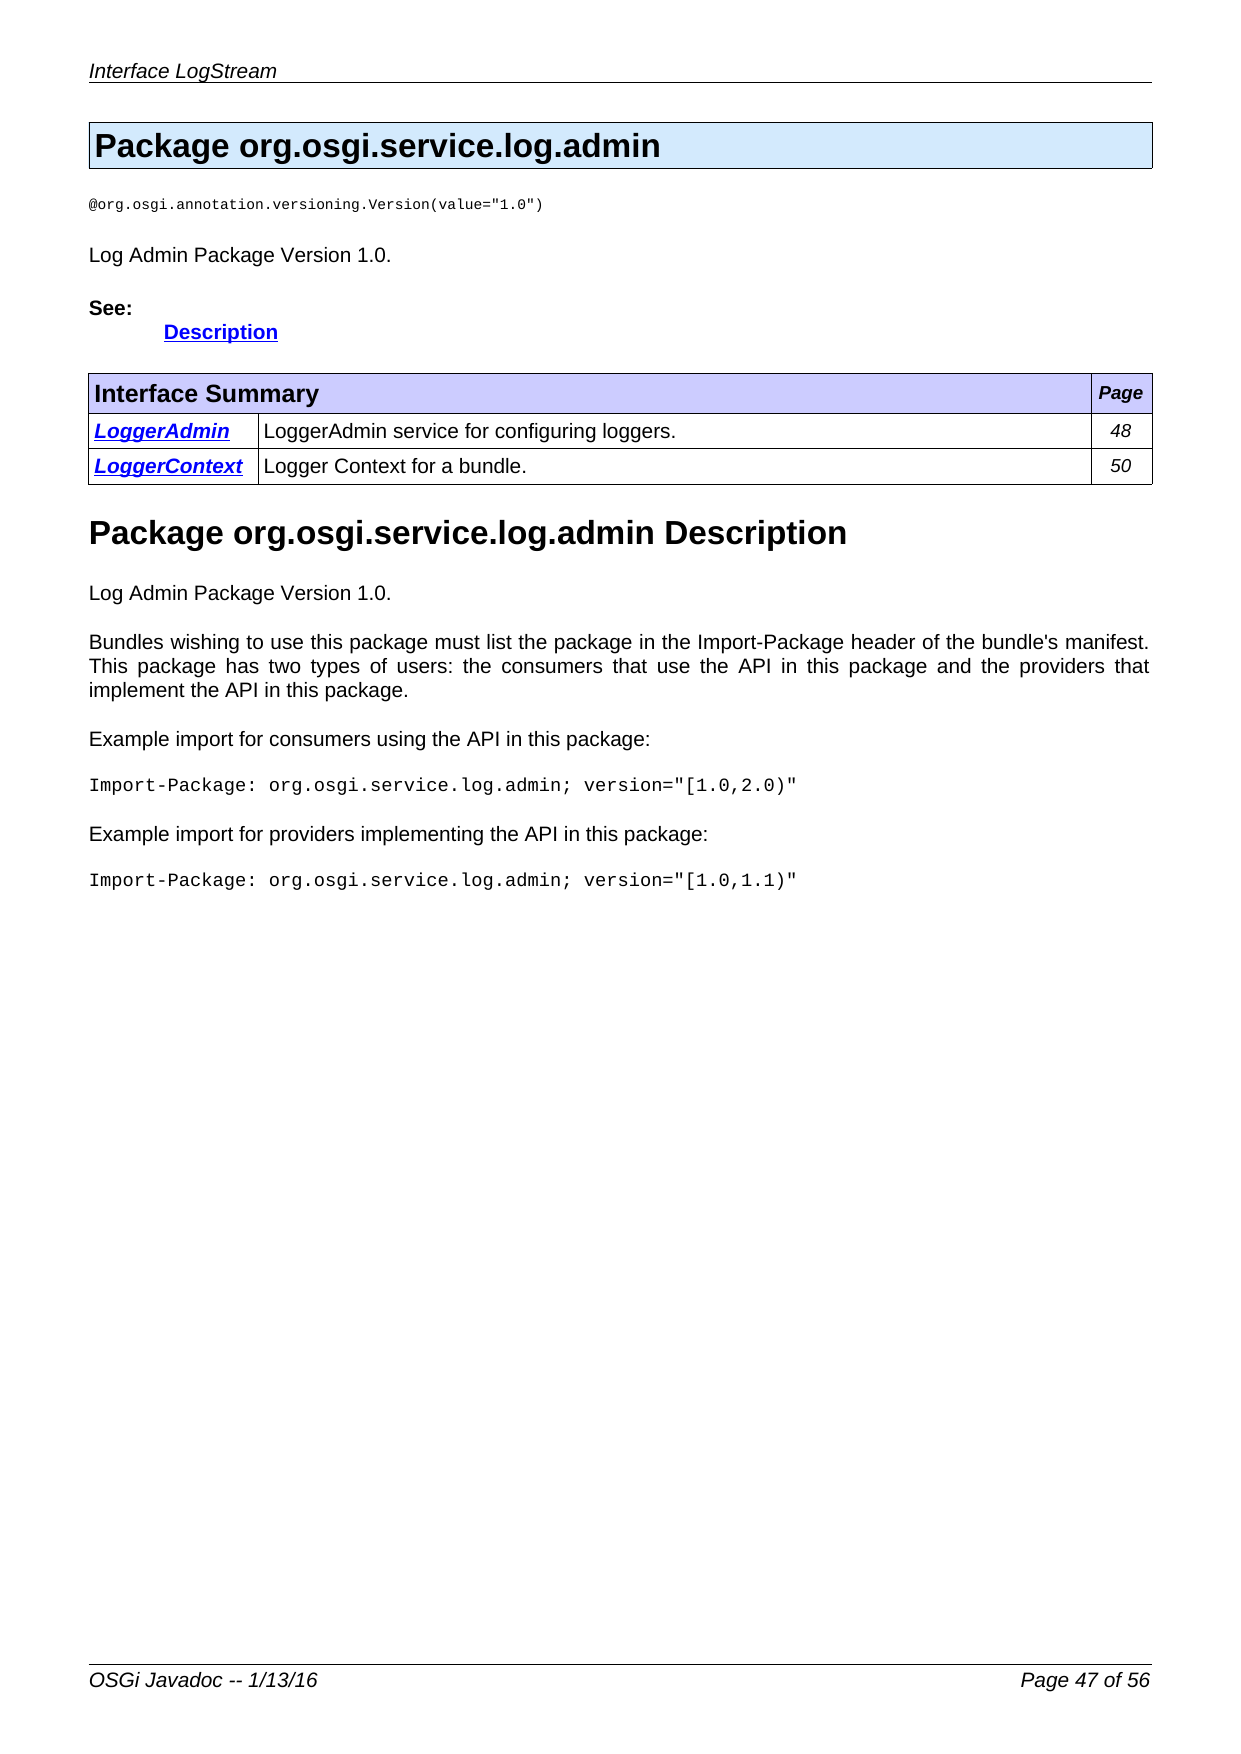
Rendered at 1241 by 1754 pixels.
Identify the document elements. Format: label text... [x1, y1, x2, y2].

text See: [88, 296, 1152, 320]
table_header Interface Summary [89, 374, 1091, 413]
text Bundles wishing to use this package must list the package in the Import-Package header of the bundle's manifest. This package has two types of users: the consumers that use the API in this package and the providers that implement the API in this package. [88, 629, 1152, 701]
table_cell LoggerAdmin service for configuring loggers. [259, 414, 1091, 448]
table_cell 46 [1092, 414, 1152, 448]
text Package org.osgi.service.log.admin Description [88, 513, 1152, 551]
table_cell Logger Context for a bundle. [259, 449, 1091, 484]
text Log Admin Package Version 1.0. [88, 581, 1152, 604]
text Log Admin Package Version 1.0. [88, 243, 1152, 267]
text Example import for consumers using the API in this package: [88, 726, 1152, 750]
table_header Page [1092, 374, 1152, 413]
text Import-Package: org.osgi.service.log.admin; version="[1.0,1.1)" [88, 871, 1152, 892]
text @org.osgi.annotation.versioning.Version(value="1.0") [88, 197, 1152, 213]
text Import-Package: org.osgi.service.log.admin; version="[1.0,2.0)" [88, 775, 1152, 797]
table_cell LoggerAdmin [89, 414, 258, 448]
subtitle Package org.osgi.service.log.admin [90, 123, 1152, 168]
table_cell LoggerContext [89, 449, 258, 484]
text Example import for providers implementing the API in this package: [88, 822, 1152, 846]
table_cell 48 [1092, 449, 1152, 484]
text Description [163, 320, 1152, 344]
